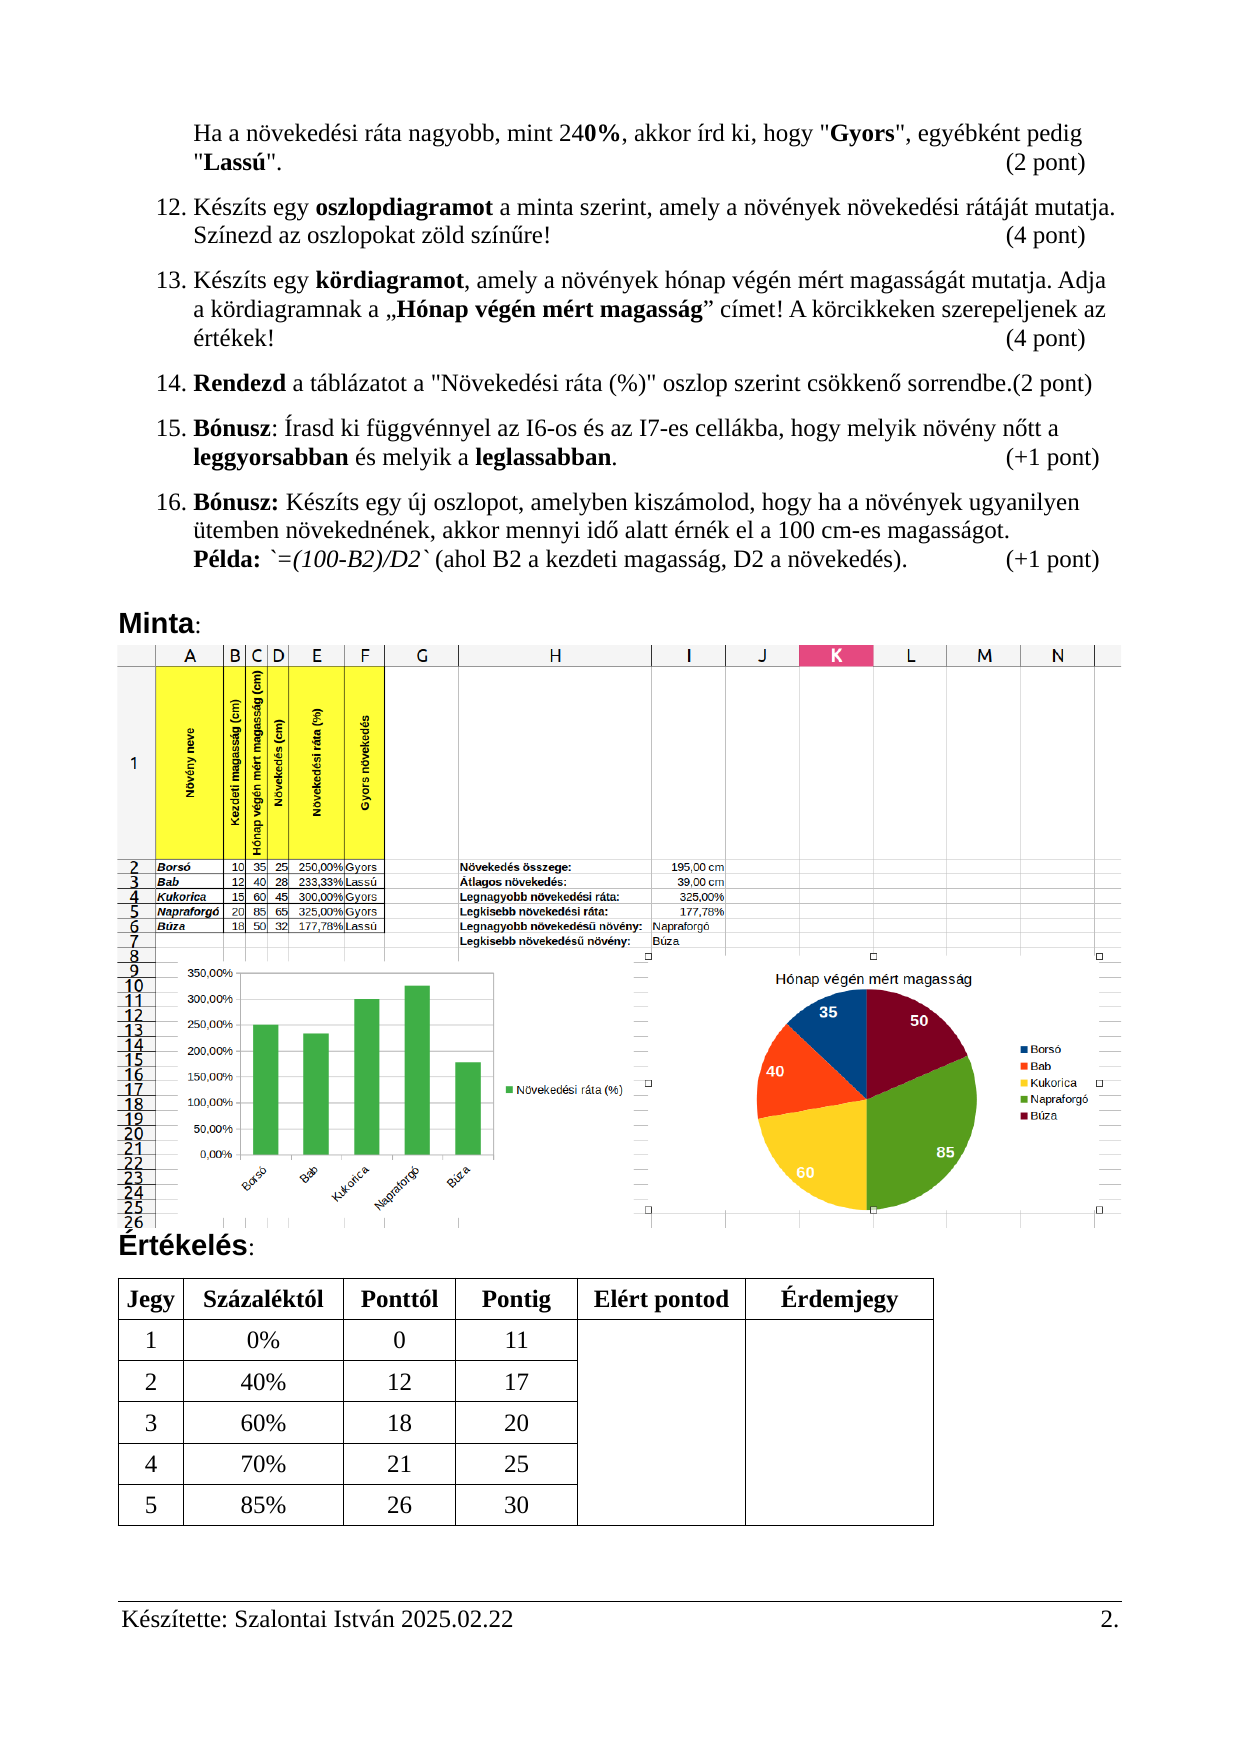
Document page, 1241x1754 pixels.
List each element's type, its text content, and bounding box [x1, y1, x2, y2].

table_cell 20 [456, 1402, 577, 1442]
table_cell [746, 1320, 933, 1525]
list Bónusz: Készíts egy új oszlopot, amelyben kiszámolod, hogy ha a növények ugyanilyen ütemben növekednének, akkor mennyi idő alatt érnék el a 100 cm-es magasságot. Példa: `=(100-B2)/D2` (ahol B2 a kezdeti magasság, D2 a növekedés). (+1 pont) [156, 487, 1122, 573]
table_header Ponttól [344, 1279, 455, 1319]
table_cell 30 [456, 1485, 577, 1525]
table_cell 70% [184, 1444, 343, 1484]
table_cell 21 [344, 1444, 455, 1484]
table_cell 18 [344, 1402, 455, 1442]
text Minta: [118, 606, 1122, 639]
table_cell 40% [184, 1361, 343, 1401]
text Értékelés: [118, 1228, 1122, 1261]
table_cell 85% [184, 1485, 343, 1525]
table_header Pontig [456, 1279, 577, 1319]
table_cell 2 [119, 1361, 183, 1401]
table_cell 1 [119, 1320, 183, 1360]
list Bónusz: Írasd ki függvénnyel az I6-os és az I7-es cellákba, hogy melyik növény nőtt a leggyorsabban és melyik a leglassabban. (+1 pont) [156, 413, 1122, 471]
table_cell 60% [184, 1402, 343, 1442]
table_cell 11 [456, 1320, 577, 1360]
table_cell 25 [456, 1444, 577, 1484]
table_cell 0% [184, 1320, 343, 1360]
table_cell [578, 1320, 745, 1525]
list Készíts egy kördiagramot, amely a növények hónap végén mért magasságát mutatja. Adja a kördiagramnak a „Hónap végén mért magasság” címet! A körcikkeken szerepeljenek az értékek! (4 pont) [156, 266, 1122, 352]
table_header Jegy [119, 1279, 183, 1319]
picture [117, 645, 1122, 1228]
table_cell 12 [344, 1361, 455, 1401]
table_cell 0 [344, 1320, 455, 1360]
table_cell 3 [119, 1402, 183, 1442]
table_cell 26 [344, 1485, 455, 1525]
list Készíts egy oszlopdiagramot a minta szerint, amely a növények növekedési rátáját mutatja. Színezd az oszlopokat zöld színűre! (4 pont) [156, 192, 1122, 249]
table_header Százaléktól [184, 1279, 343, 1319]
table_cell 17 [456, 1361, 577, 1401]
table_header Elért pontod [578, 1279, 745, 1319]
list Rendezd a táblázatot a "Növekedési ráta (%)" oszlop szerint csökkenő sorrendbe.(2 pont) [156, 368, 1122, 397]
table_cell 5 [119, 1485, 183, 1525]
table_cell 4 [119, 1444, 183, 1484]
list Ha a növekedési ráta nagyobb, mint 240%, akkor írd ki, hogy "Gyors", egyébként pedig "Lassú". (2 pont) [156, 118, 1122, 176]
table_header Érdemjegy [746, 1279, 933, 1319]
